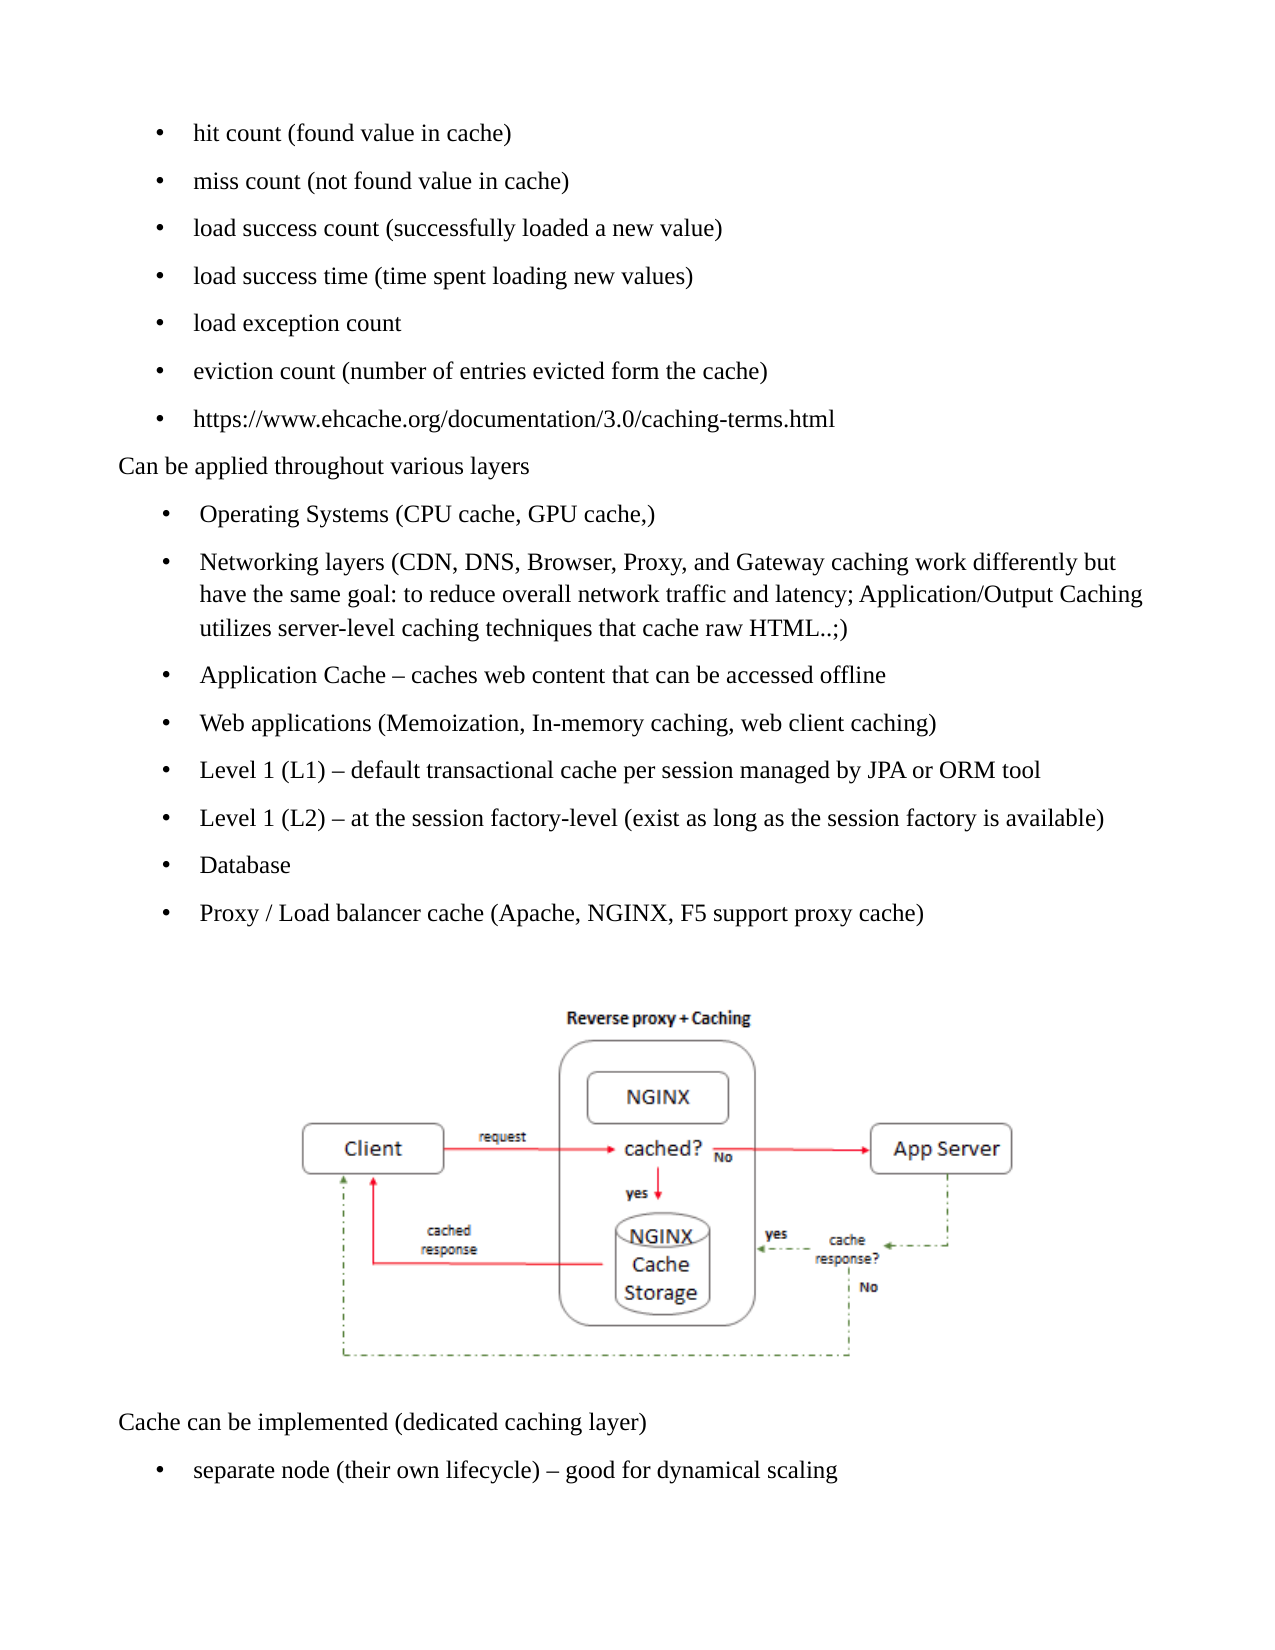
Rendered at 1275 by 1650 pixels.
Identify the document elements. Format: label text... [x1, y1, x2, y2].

list Web applications (Memoization, In-memory caching, web client caching) [162, 708, 1157, 737]
list miss count (not found value in cache) [156, 166, 1157, 194]
list load success count (successfully loaded a new value) [156, 213, 1157, 242]
text Can be applied throughout various layers [118, 451, 1157, 480]
list load exception count [156, 308, 1157, 337]
list Level 1 (L2) – at the session factory-level (exist as long as the session factory is available) [162, 803, 1157, 832]
list Application Cache – caches web content that can be accessed offline [162, 660, 1157, 689]
list Database [162, 851, 1157, 879]
list separate node (their own lifecycle) – good for dynamical scaling [156, 1455, 1157, 1484]
text Cache can be implemented (dedicated caching layer) [118, 1407, 1157, 1436]
list hit count (found value in cache) [156, 118, 1157, 147]
list Networking layers (CDN, DNS, Browser, Proxy, and Gateway caching work differently but have the same goal: to reduce overall network traffic and latency; Application/Output Caching utilizes server-level caching techniques that cache raw HTML..;) [162, 547, 1157, 641]
picture [282, 990, 1033, 1383]
list https://www.ehcache.org/documentation/3.0/caching-terms.html [156, 404, 1157, 432]
list Proxy / Load balancer cache (Apache, NGINX, F5 support proxy cache) [162, 898, 1157, 960]
list Operating Systems (CPU cache, GPU cache,) [162, 499, 1157, 528]
list Level 1 (L1) – default transactional cache per session managed by JPA or ORM tool [162, 755, 1157, 784]
list load success time (time spent loading new values) [156, 261, 1157, 290]
list eviction count (number of entries evicted form the cache) [156, 356, 1157, 385]
